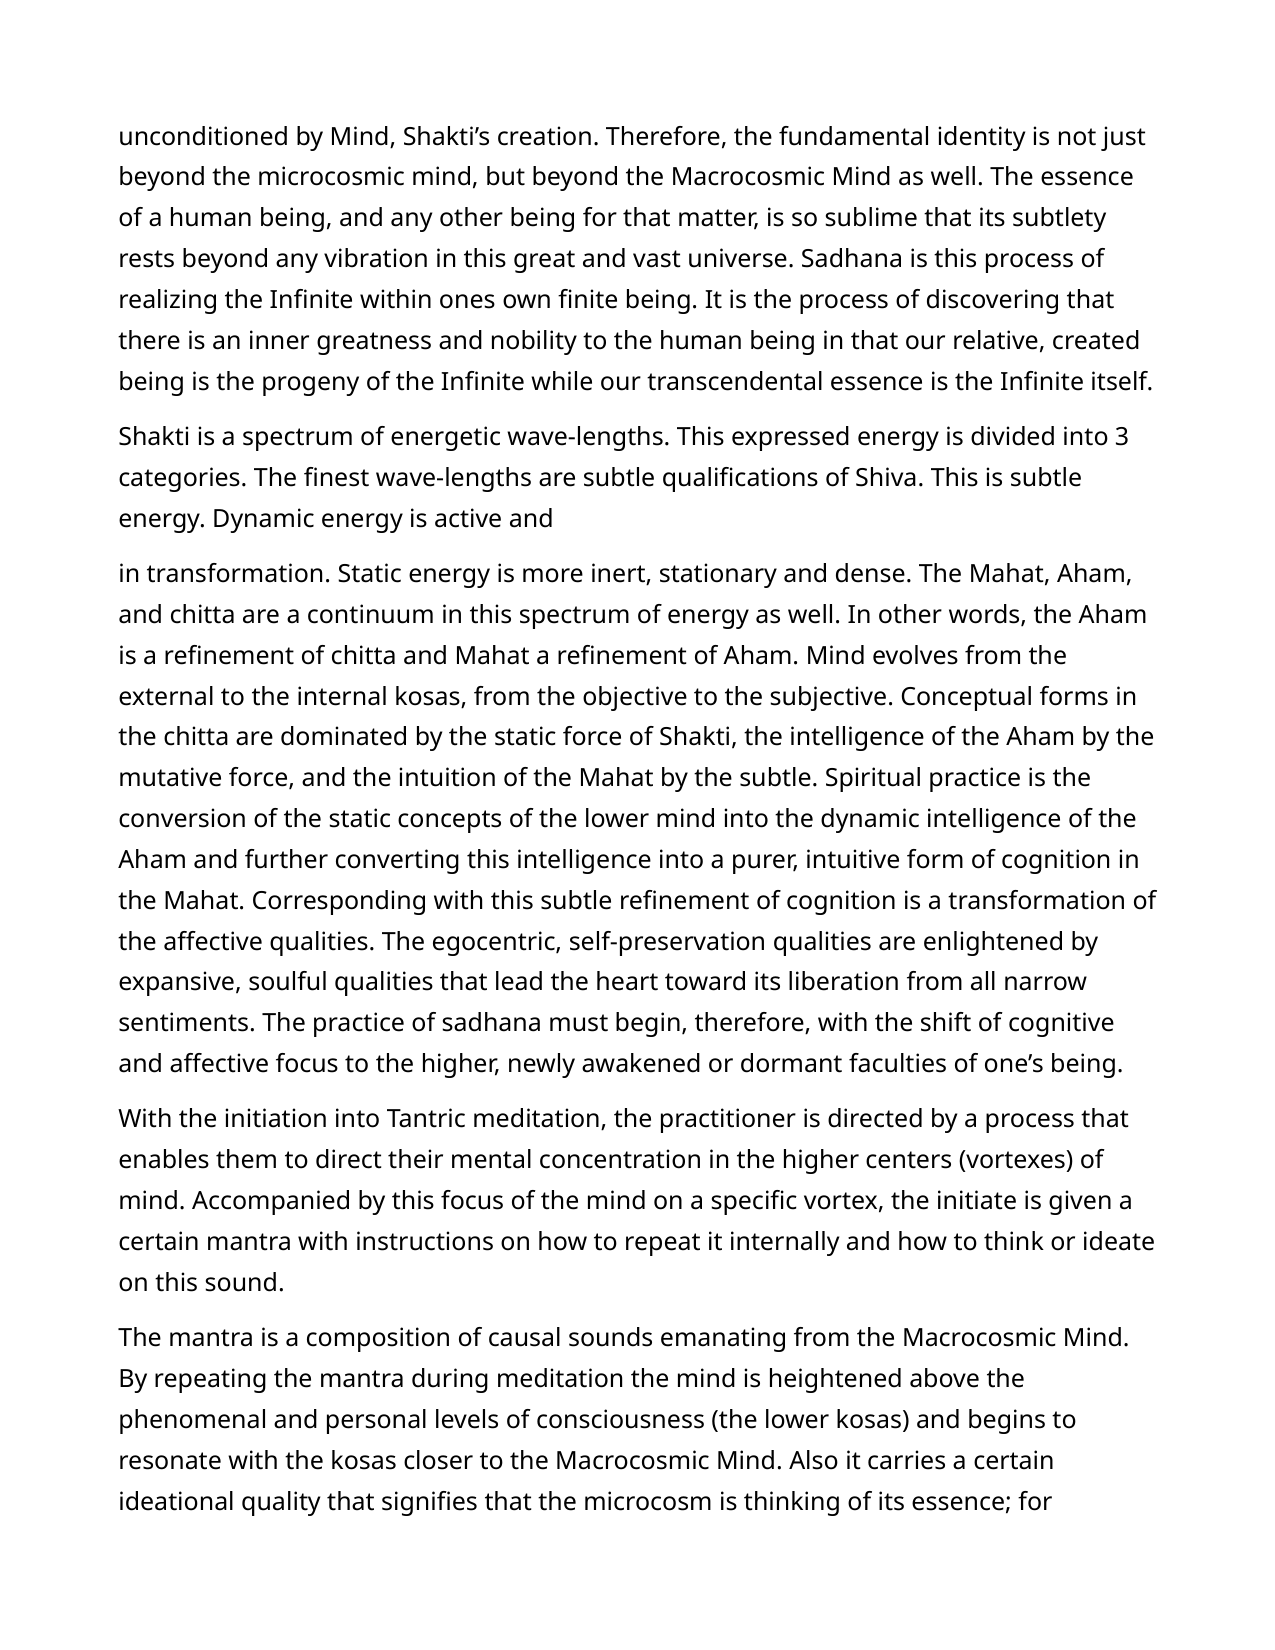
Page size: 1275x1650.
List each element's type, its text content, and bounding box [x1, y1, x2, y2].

text unconditioned by Mind, Shakti’s creation. Therefore, the fundamental identity is not just beyond the microcosmic mind, but beyond the Macrocosmic Mind as well. The essence of a human being, and any other being for that matter, is so sublime that its subtlety rests beyond any vibration in this great and vast universe. Sadhana is this process of realizing the Infinite within ones own finite being. It is the process of discovering that there is an inner greatness and nobility to the human being in that our relative, created being is the progeny of the Infinite while our transcendental essence is the Infinite itself. [118, 118, 1157, 397]
text The mantra is a composition of causal sounds emanating from the Macrocosmic Mind. By repeating the mantra during meditation the mind is heightened above the phenomenal and personal levels of consciousness (the lower kosas) and begins to resonate with the kosas closer to the Macrocosmic Mind. Also it carries a certain ideational quality that signifies that the microcosm is thinking of its essence; for [118, 1320, 1157, 1517]
text Shakti is a spectrum of energetic wave-lengths. This expressed energy is divided into 3 categories. The finest wave-lengths are subtle qualifications of Shiva. This is subtle energy. Dynamic energy is active and [118, 418, 1157, 534]
text in transformation. Static energy is more inert, stationary and dense. The Mahat, Aham, and chitta are a continuum in this spectrum of energy as well. In other words, the Aham is a refinement of chitta and Mahat a refinement of Aham. Mind evolves from the external to the internal kosas, from the objective to the subjective. Conceptual forms in the chitta are dominated by the static force of Shakti, the intelligence of the Aham by the mutative force, and the intuition of the Mahat by the subtle. Spiritual practice is the conversion of the static concepts of the lower mind into the dynamic intelligence of the Aham and further converting this intelligence into a purer, intuitive form of cognition in the Mahat. Corresponding with this subtle refinement of cognition is a transformation of the affective qualities. The egocentric, self-preservation qualities are enlightened by expansive, soulful qualities that lead the heart toward its liberation from all narrow sentiments. The practice of sadhana must begin, therefore, with the shift of cognitive and affective focus to the higher, newly awakened or dormant faculties of one’s being. [118, 556, 1157, 1080]
text With the initiation into Tantric meditation, the practitioner is directed by a process that enables them to direct their mental concentration in the higher centers (vortexes) of mind. Accompanied by this focus of the mind on a specific vortex, the initiate is given a certain mantra with instructions on how to repeat it internally and how to think or ideate on this sound. [118, 1101, 1157, 1298]
